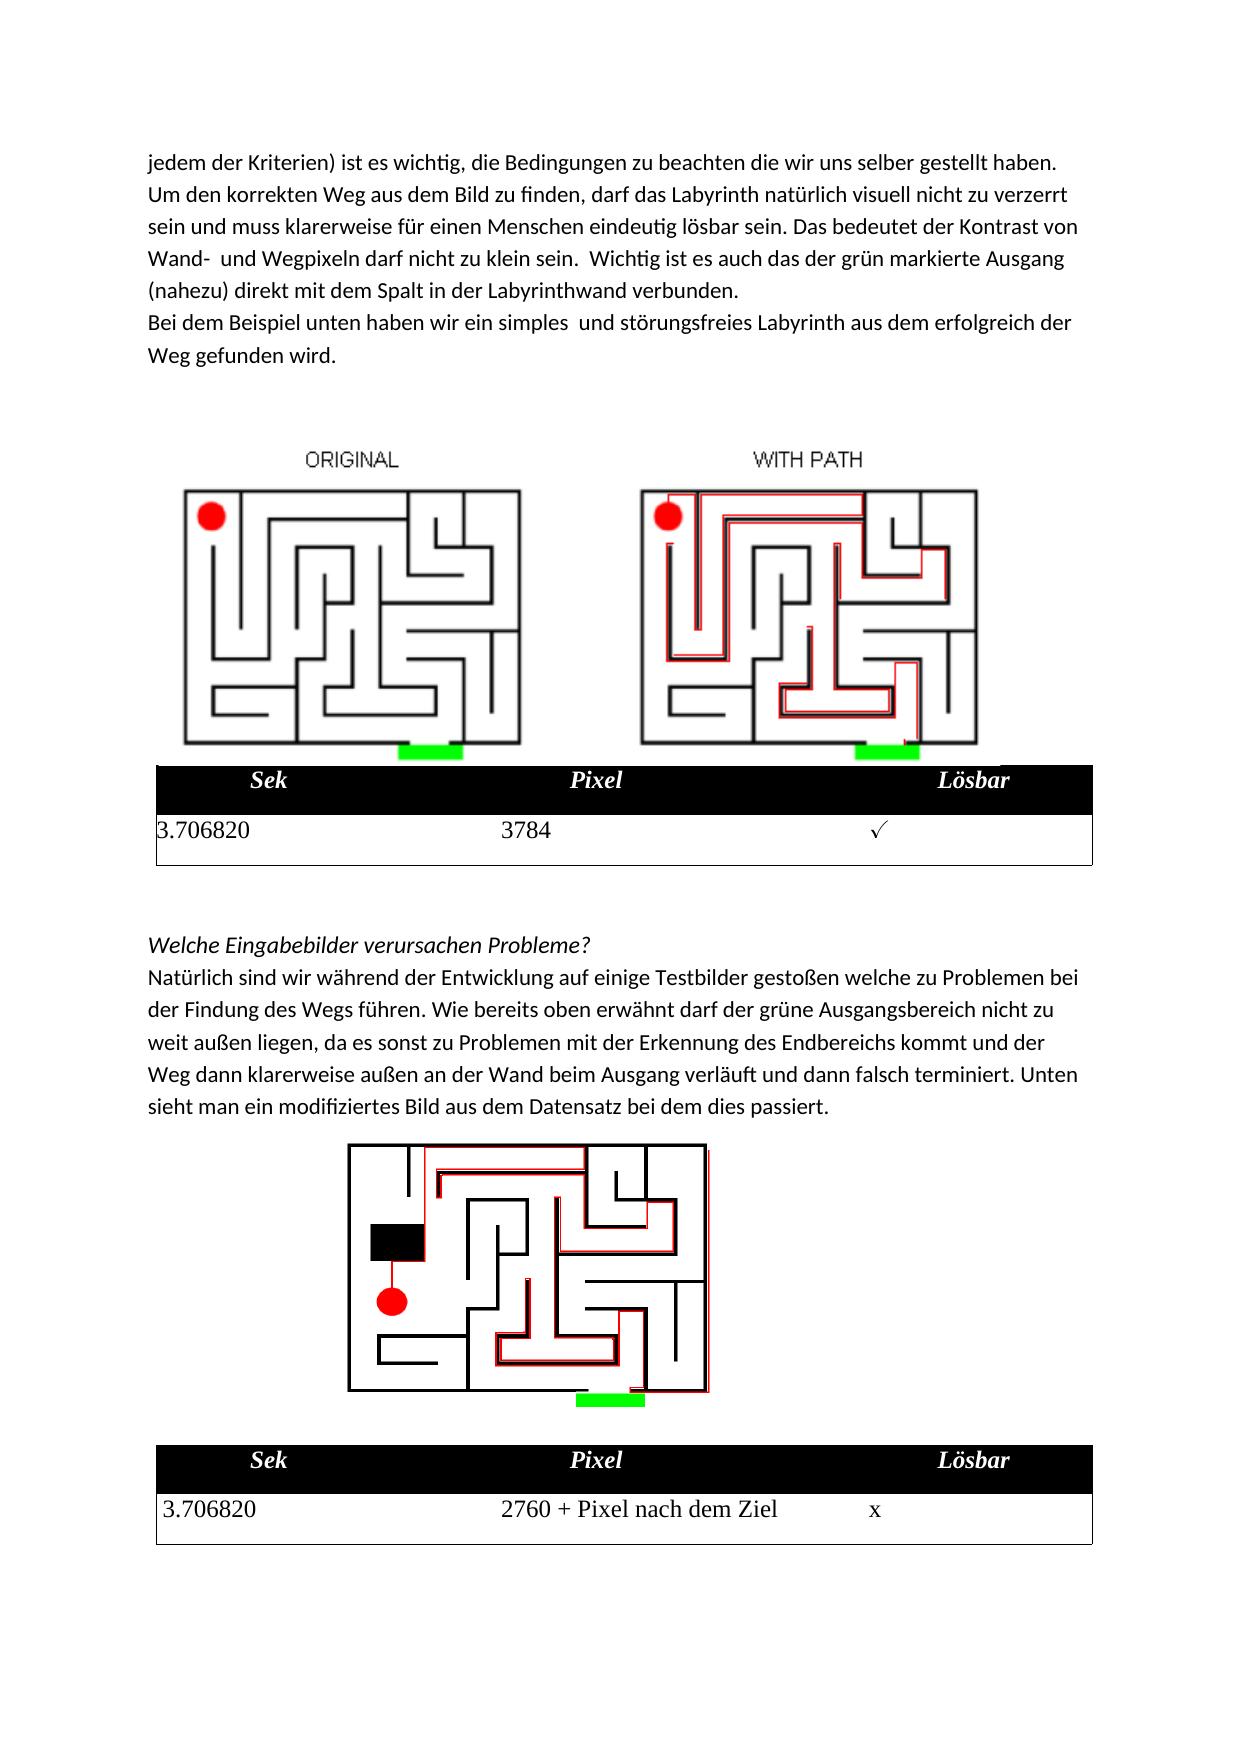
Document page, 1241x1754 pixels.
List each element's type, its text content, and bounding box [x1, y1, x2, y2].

text Bei dem Beispiel unten haben wir ein simples und störungsfreies Labyrinth aus dem erfolgreich der Weg gefunden wird. [148, 308, 1093, 369]
text Welche Eingabebilder verursachen Probleme? [148, 930, 1093, 959]
table_cell 3.706820 [157, 815, 501, 864]
table_cell x [856, 1495, 1092, 1544]
table_cell 3.706820 [157, 1495, 501, 1544]
table_header Sek [157, 766, 501, 815]
table_cell 3784 [501, 815, 856, 864]
text jedem der Kriterien) ist es wichtig, die Bedingungen zu beachten die wir uns selber gestellt haben. Um den korrekten Weg aus dem Bild zu finden, darf das Labyrinth natürlich visuell nicht zu verzerrt sein und muss klarerweise für einen Menschen eindeutig lösbar sein. Das bedeutet der Kontrast von Wand- und Wegpixeln darf nicht zu klein sein. Wichtig ist es auch das der grün markierte Ausgang (nahezu) direkt mit dem Spalt in der Labyrinthwand verbunden. [148, 148, 1093, 304]
table_header Sek [157, 1446, 501, 1494]
picture [158, 445, 1001, 766]
table_header Pixel [501, 766, 856, 815]
text Natürlich sind wir während der Entwicklung auf einige Testbilder gestoßen welche zu Problemen bei der Findung des Wegs führen. Wie bereits oben erwähnt darf der grüne Ausgangsbereich nicht zu weit außen liegen, da es sonst zu Problemen mit der Erkennung des Endbereichs kommt und der Weg dann klarerweise außen an der Wand beim Ausgang verläuft und dann falsch terminiert. Unten sieht man ein modifiziertes Bild aus dem Datensatz bei dem dies passiert. [148, 963, 1093, 1120]
table_cell 2760 + Pixel nach dem Ziel [501, 1495, 856, 1544]
table_header Lösbar [856, 1446, 1092, 1494]
table_header Pixel [501, 1446, 856, 1494]
table_cell ✓ [856, 815, 1092, 864]
picture [342, 1139, 721, 1409]
table_header Lösbar [856, 766, 1092, 815]
